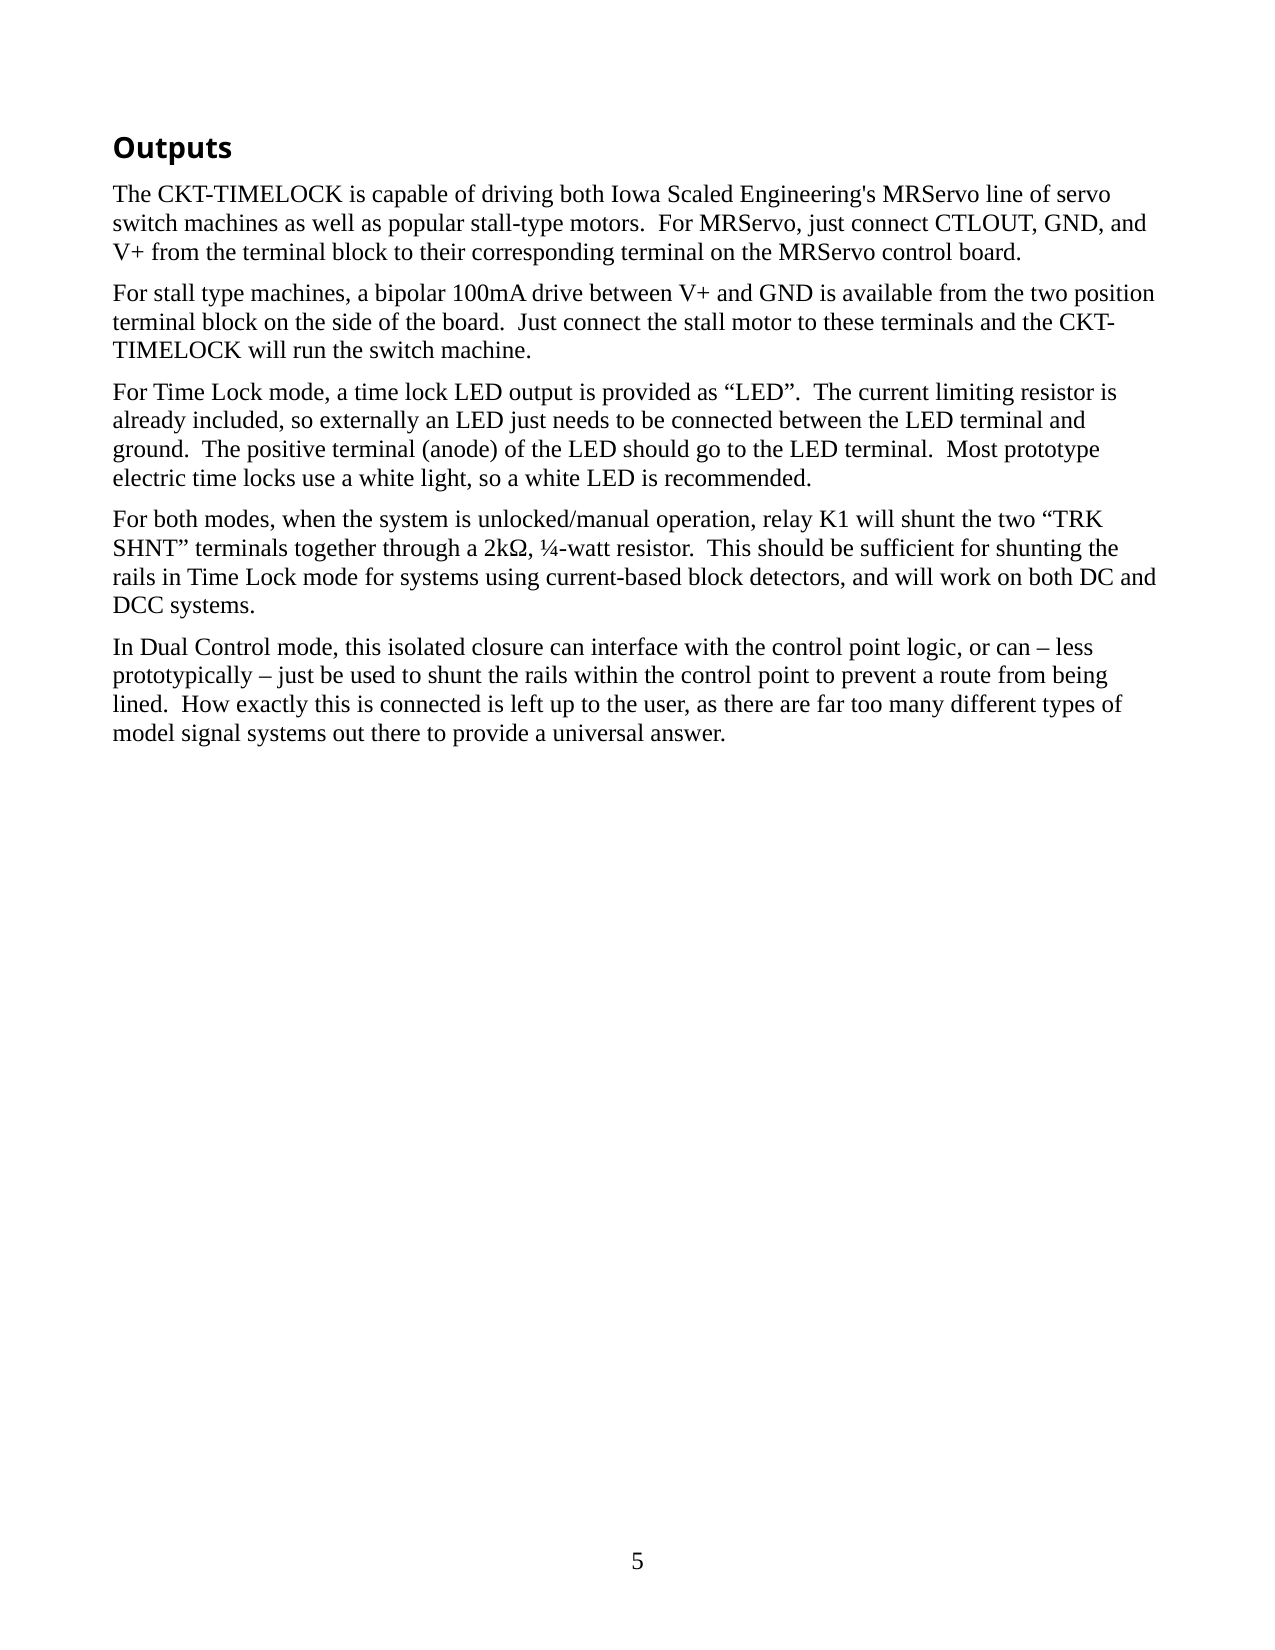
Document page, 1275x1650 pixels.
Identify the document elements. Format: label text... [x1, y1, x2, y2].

subtitle Outputs [112, 127, 1162, 167]
text For both modes, when the system is unlocked/manual operation, relay K1 will shunt the two “TRK SHNT” terminals together through a 2kΩ, ¼-watt resistor. This should be sufficient for shunting the rails in Time Lock mode for systems using current-based block detectors, and will work on both DC and DCC systems. [112, 504, 1162, 619]
text In Dual Control mode, this isolated closure can interface with the control point logic, or can – less prototypically – just be used to shunt the rails within the control point to prevent a route from being lined. How exactly this is connected is left up to the user, as there are far too many different types of model signal systems out there to provide a universal answer. [112, 632, 1162, 747]
text The CKT-TIMELOCK is capable of driving both Iowa Scaled Engineering's MRServo line of servo switch machines as well as popular stall-type motors. For MRServo, just connect CTLOUT, GND, and V+ from the terminal block to their corresponding terminal on the MRServo control board. [112, 179, 1162, 266]
text For Time Lock mode, a time lock LED output is provided as “LED”. The current limiting resistor is already included, so externally an LED just needs to be connected between the LED terminal and ground. The positive terminal (anode) of the LED should go to the LED terminal. Most prototype electric time locks use a white light, so a white LED is recommended. [112, 377, 1162, 492]
text For stall type machines, a bipolar 100mA drive between V+ and GND is available from the two position terminal block on the side of the board. Just connect the stall motor to these terminals and the CKT-TIMELOCK will run the switch machine. [112, 278, 1162, 364]
